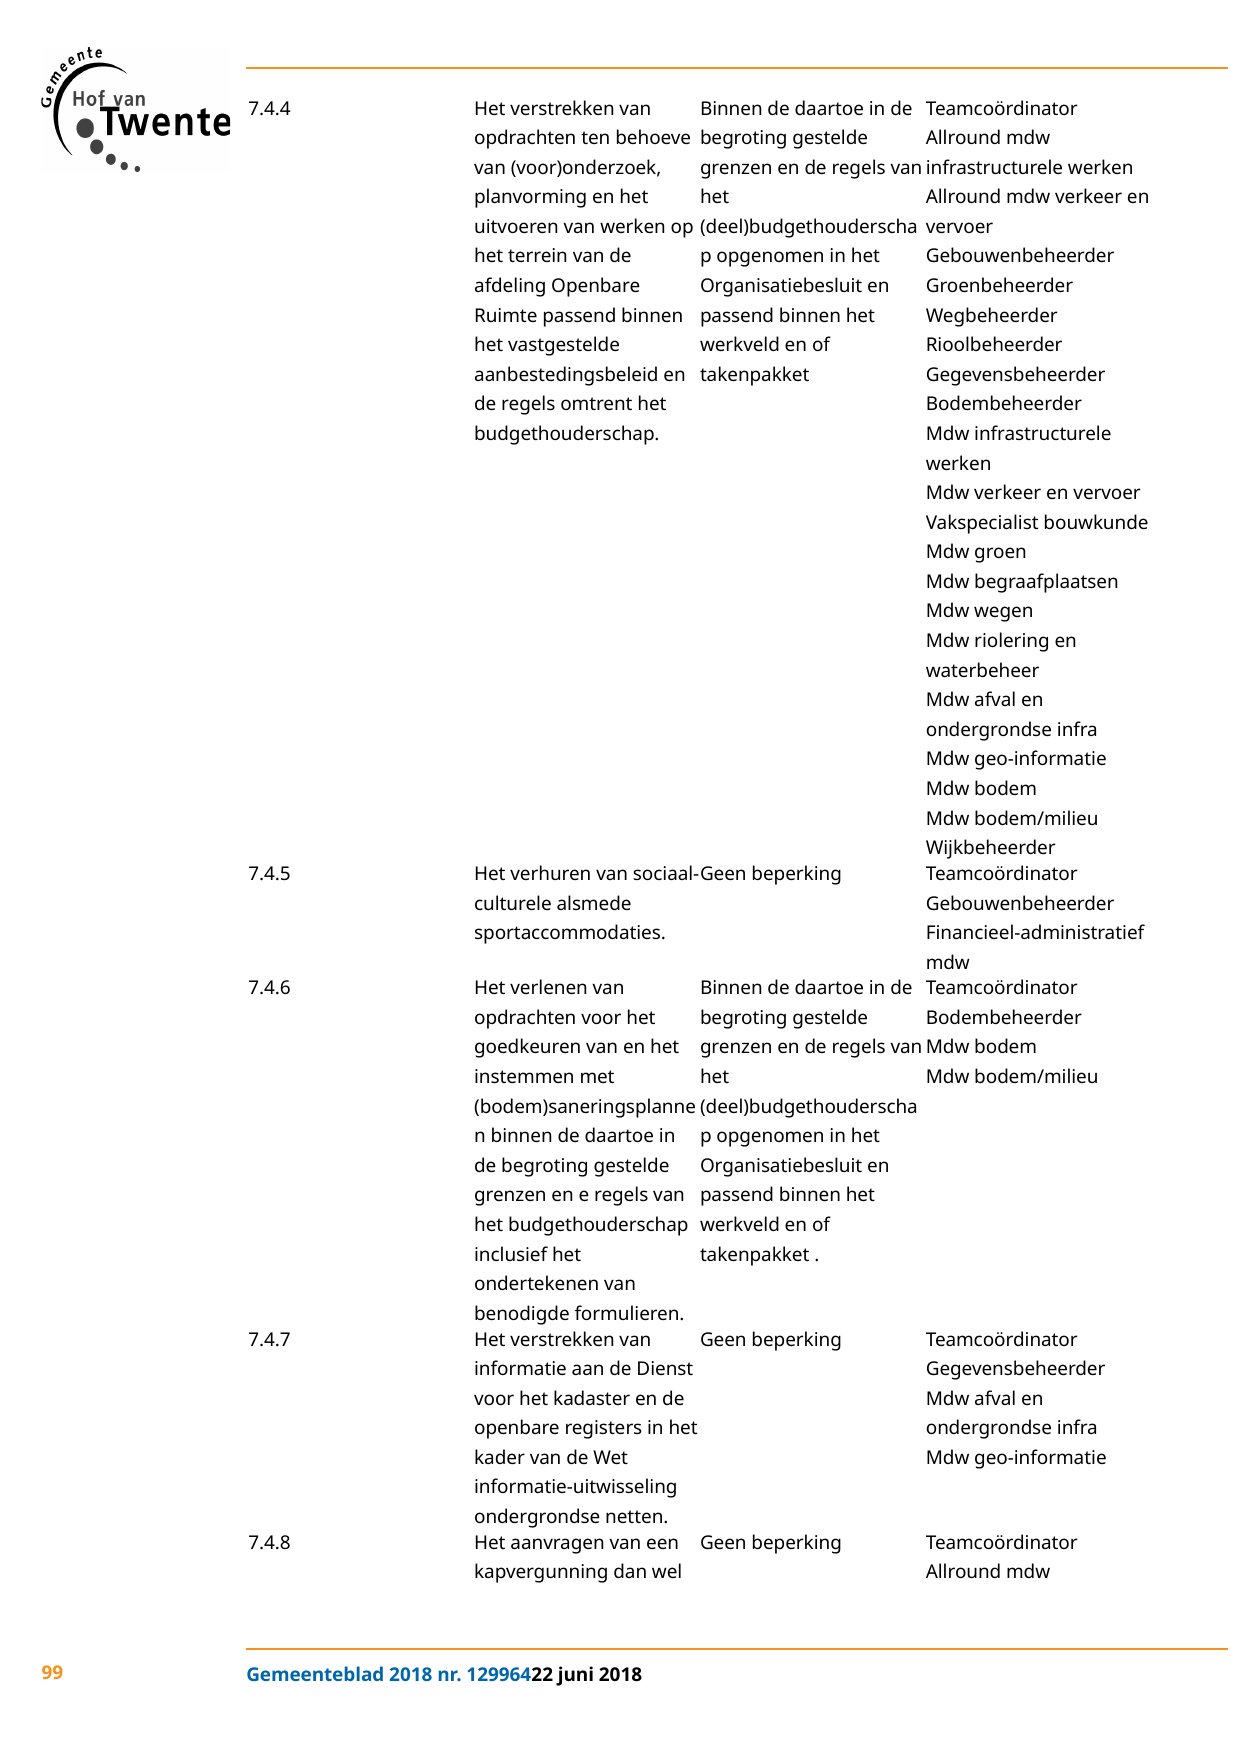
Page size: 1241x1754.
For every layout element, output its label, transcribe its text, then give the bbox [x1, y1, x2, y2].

table_cell Teamcoördinator Gegevensbeheerder Mdw afval en ondergrondse infra Mdw geo-informatie [926, 1326, 1152, 1529]
table_cell Teamcoördinator Allround mdw [926, 1529, 1152, 1584]
table_cell Het verlenen van opdrachten voor het goedkeuren van en het instemmen met (bodem)saneringsplannen binnen de daartoe in de begroting gestelde grenzen en e regels van het budgethouderschap inclusief het ondertekenen van benodigde formulieren. [474, 975, 700, 1326]
table_cell Het verhuren van sociaal-culturele alsmede sportaccommodaties. [474, 860, 700, 974]
table_cell Geen beperking [700, 1326, 926, 1529]
table_cell 7.4.6 [248, 975, 474, 1326]
table_cell Teamcoördinator Bodembeheerder Mdw bodem Mdw bodem/milieu [926, 975, 1152, 1326]
table_cell Het verstrekken van informatie aan de Dienst voor het kadaster en de openbare registers in het kader van de Wet informatie-uitwisseling ondergrondse netten. [474, 1326, 700, 1529]
table_cell Geen beperking [700, 1529, 926, 1584]
table_cell 7.4.8 [248, 1529, 474, 1584]
picture [41, 47, 231, 172]
table_cell Teamcoördinator Allround mdw infrastructurele werken Allround mdw verkeer en vervoer Gebouwenbeheerder Groenbeheerder Wegbeheerder Rioolbeheerder Gegevensbeheerder Bodembeheerder Mdw infrastructurele werken Mdw verkeer en vervoer Vakspecialist bouwkunde Mdw groen Mdw begraafplaatsen Mdw wegen Mdw riolering en waterbeheer Mdw afval en ondergrondse infra Mdw geo-informatie Mdw bodem Mdw bodem/milieu Wijkbeheerder [926, 95, 1152, 860]
table_cell Binnen de daartoe in de begroting gestelde grenzen en de regels van het (deel)budgethouderschap opgenomen in het Organisatiebesluit en passend binnen het werkveld en of takenpakket . [700, 975, 926, 1326]
table_cell Het verstrekken van opdrachten ten behoeve van (voor)onderzoek, planvorming en het uitvoeren van werken op het terrein van de afdeling Openbare Ruimte passend binnen het vastgestelde aanbestedingsbeleid en de regels omtrent het budgethouderschap. [474, 95, 700, 860]
table_cell 7.4.5 [248, 860, 474, 974]
table_cell 7.4.7 [248, 1326, 474, 1529]
table_cell Geen beperking [700, 860, 926, 974]
table_cell 7.4.4 [248, 95, 474, 860]
table_cell Teamcoördinator Gebouwenbeheerder Financieel-administratief mdw [926, 860, 1152, 974]
table_cell Binnen de daartoe in de begroting gestelde grenzen en de regels van het (deel)budgethouderschap opgenomen in het Organisatiebesluit en passend binnen het werkveld en of takenpakket [700, 95, 926, 860]
table_cell Het aanvragen van een kapvergunning dan wel [474, 1529, 700, 1584]
